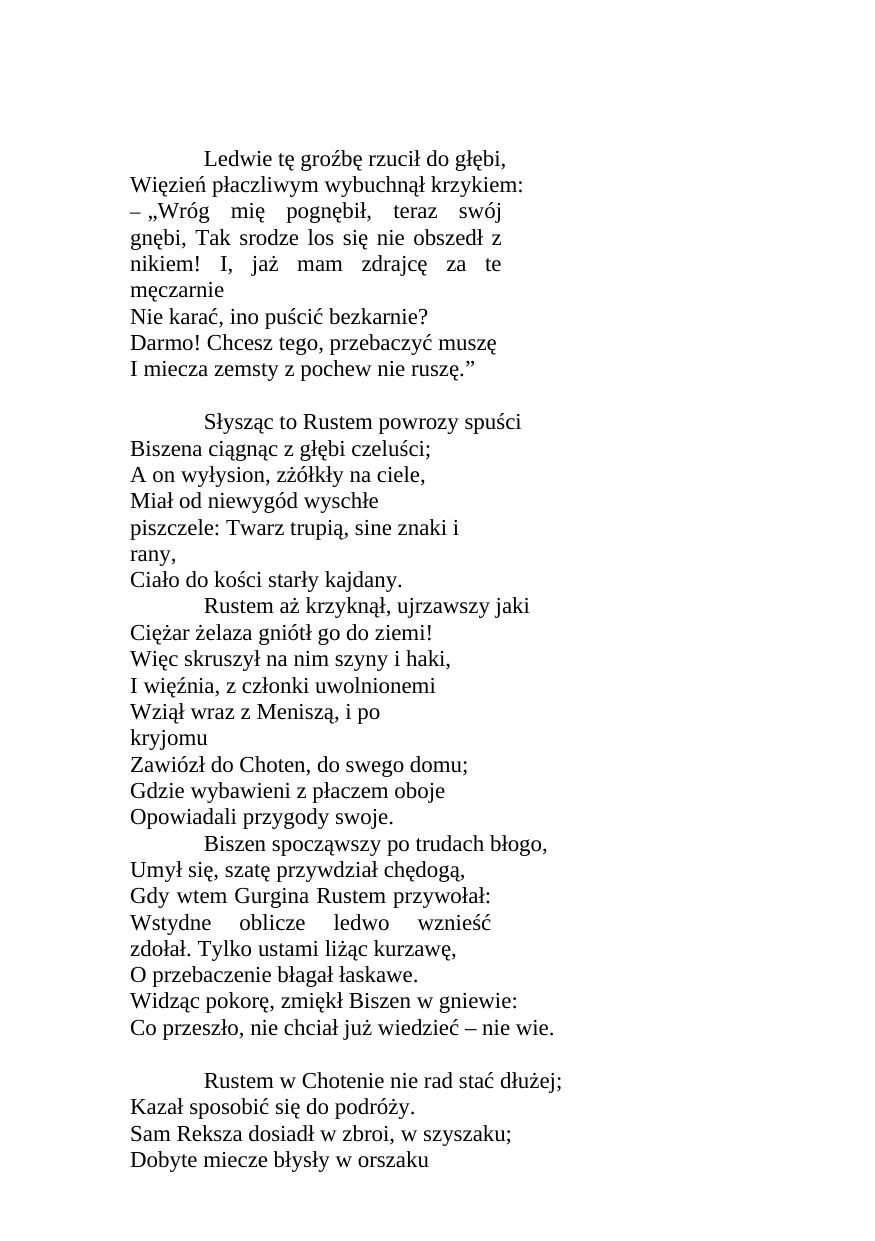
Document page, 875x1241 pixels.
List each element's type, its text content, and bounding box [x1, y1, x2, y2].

text Rustem w Chotenie nie rad stać dłużej; Kazał sposobić się do podróży. [130, 1067, 564, 1119]
text Biszen spocząwszy po trudach błogo, Umył się, szatę przywdział chędogą, [130, 830, 549, 882]
text Rustem aż krzyknął, ujrzawszy jaki Ciężar żelaza gniótł go do ziemi! [130, 593, 531, 645]
text A on wyłysion, zżółkły na ciele, Miał od niewygód wyschłe piszczele: Twarz trupią, sine znaki i rany, [130, 461, 474, 566]
text Słysząc to Rustem powrozy spuści Biszena ciągnąc z głębi czeluści; [130, 408, 523, 461]
text Co przeszło, nie chciał już wiedzieć – nie wie. [130, 1014, 757, 1040]
text O przebaczenie błagał łaskawe. [130, 962, 757, 988]
text Nie karać, ino puścić bezkarnie? Darmo! Chcesz tego, przebaczyć muszę I miecza zemsty z pochew nie ruszę.” [130, 303, 498, 382]
text Ciało do kości starły kajdany. [130, 566, 757, 593]
text Sam Reksza dosiadł w zbroi, w szyszaku; Dobyte miecze błysły w orszaku [130, 1119, 514, 1172]
text Ledwie tę groźbę rzucił do głębi, Więzień płaczliwym wybuchnął krzykiem: [130, 144, 525, 197]
text Gdy wtem Gurgina Rustem przywołał: Wstydne oblicze ledwo wznieść zdołał. Tylko ustami liżąc kurzawę, [130, 882, 492, 962]
text Widząc pokorę, zmiękł Biszen w gniewie: [130, 988, 757, 1014]
text Więc skruszył na nim szyny i haki, I więźnia, z członki uwolnionemi Wziął wraz z Meniszą, i po kryjomu [130, 645, 463, 751]
list „Wróg mię pognębił, teraz swój gnębi, Tak srodze los się nie obszedł z nikiem! I, jaż mam zdrajcę za te męczarnie [130, 197, 503, 303]
text Zawiózł do Choten, do swego domu; Gdzie wybawieni z płaczem oboje Opowiadali przygody swoje. [130, 751, 470, 830]
